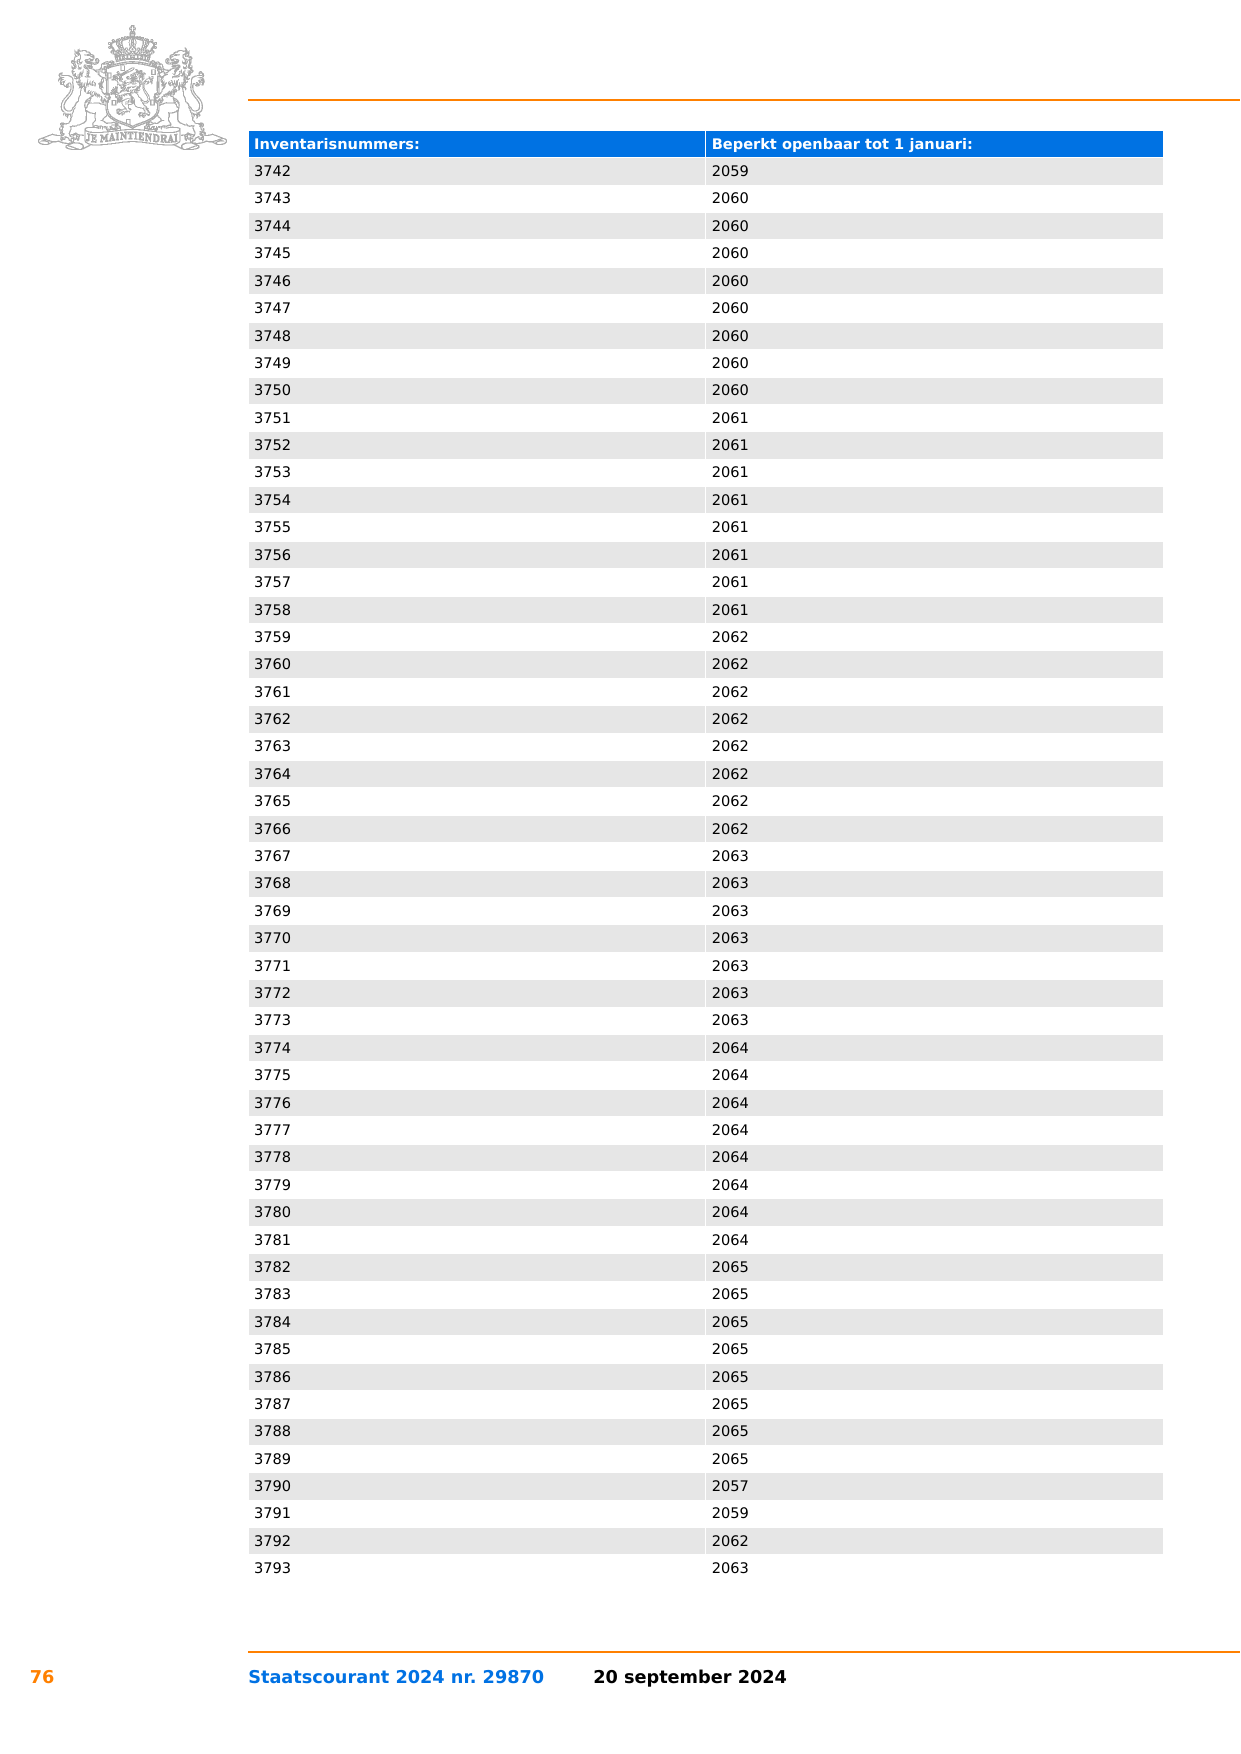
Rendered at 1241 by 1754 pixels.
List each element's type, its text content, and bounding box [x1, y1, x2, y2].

table_cell 2065 [706, 1254, 1163, 1281]
table_cell 2061 [706, 569, 1163, 596]
table_cell 3776 [249, 1090, 705, 1116]
table_cell 3788 [249, 1419, 705, 1445]
table_cell 3792 [249, 1528, 705, 1554]
table_header Inventarisnummers: [249, 131, 705, 157]
table_cell 3769 [249, 898, 705, 924]
table_cell 2063 [706, 871, 1163, 897]
table_cell 2061 [706, 432, 1163, 459]
table_cell 3780 [249, 1199, 705, 1226]
table_cell 3743 [249, 186, 705, 212]
table_cell 2064 [706, 1063, 1163, 1089]
table_header Beperkt openbaar tot 1 januari: [706, 131, 1163, 157]
table_cell 3754 [249, 487, 705, 513]
table_cell 3763 [249, 734, 705, 760]
table_cell 3752 [249, 432, 705, 459]
table_cell 2063 [706, 925, 1163, 952]
table_cell 3751 [249, 405, 705, 431]
table_cell 3778 [249, 1145, 705, 1171]
table_cell 2059 [706, 158, 1163, 185]
table_cell 3749 [249, 350, 705, 376]
table_cell 2065 [706, 1282, 1163, 1308]
table_cell 2062 [706, 789, 1163, 815]
table_cell 2059 [706, 1501, 1163, 1527]
table_cell 2063 [706, 898, 1163, 924]
table_cell 3764 [249, 761, 705, 787]
table_cell 2060 [706, 378, 1163, 404]
picture [38, 25, 227, 150]
table_cell 3760 [249, 651, 705, 678]
table_cell 2064 [706, 1172, 1163, 1198]
table_cell 3774 [249, 1035, 705, 1061]
table_cell 2061 [706, 460, 1163, 486]
table_cell 2064 [706, 1035, 1163, 1061]
table_cell 3770 [249, 925, 705, 952]
table_cell 2062 [706, 679, 1163, 705]
table_cell 3767 [249, 843, 705, 869]
table_cell 2064 [706, 1227, 1163, 1253]
table_cell 2061 [706, 597, 1163, 623]
table_cell 3772 [249, 980, 705, 1007]
table_cell 2060 [706, 295, 1163, 322]
table_cell 2060 [706, 241, 1163, 267]
table_cell 3784 [249, 1309, 705, 1335]
table_cell 2065 [706, 1336, 1163, 1363]
table_cell 2065 [706, 1364, 1163, 1390]
table_cell 3755 [249, 515, 705, 541]
table_cell 3744 [249, 213, 705, 239]
table_cell 3793 [249, 1556, 705, 1582]
table_cell 2064 [706, 1090, 1163, 1116]
table_cell 2063 [706, 953, 1163, 979]
table_cell 3781 [249, 1227, 705, 1253]
table_cell 3785 [249, 1336, 705, 1363]
table_cell 3777 [249, 1117, 705, 1143]
table_cell 3765 [249, 789, 705, 815]
table_cell 2064 [706, 1145, 1163, 1171]
table_cell 3790 [249, 1473, 705, 1500]
table_cell 2065 [706, 1391, 1163, 1417]
table_cell 3782 [249, 1254, 705, 1281]
table_cell 2060 [706, 213, 1163, 239]
table_cell 2064 [706, 1199, 1163, 1226]
table_cell 2061 [706, 405, 1163, 431]
table_cell 3761 [249, 679, 705, 705]
table_cell 3742 [249, 158, 705, 185]
table_cell 2060 [706, 186, 1163, 212]
table_cell 3757 [249, 569, 705, 596]
table_cell 3783 [249, 1282, 705, 1308]
table_cell 3789 [249, 1446, 705, 1472]
table_cell 2065 [706, 1446, 1163, 1472]
table_cell 2063 [706, 1556, 1163, 1582]
table_cell 3759 [249, 624, 705, 650]
table_cell 2064 [706, 1117, 1163, 1143]
table_cell 2062 [706, 816, 1163, 842]
table_cell 2065 [706, 1419, 1163, 1445]
table_cell 3758 [249, 597, 705, 623]
table_cell 3766 [249, 816, 705, 842]
table_cell 3745 [249, 241, 705, 267]
table_cell 3775 [249, 1063, 705, 1089]
table_cell 2062 [706, 651, 1163, 678]
table_cell 2060 [706, 268, 1163, 294]
table_cell 3750 [249, 378, 705, 404]
table_cell 3768 [249, 871, 705, 897]
table_cell 3756 [249, 542, 705, 568]
table_cell 2063 [706, 1008, 1163, 1034]
table_cell 2063 [706, 843, 1163, 869]
table_cell 2065 [706, 1309, 1163, 1335]
table_cell 2057 [706, 1473, 1163, 1500]
table_cell 3786 [249, 1364, 705, 1390]
table_cell 2063 [706, 980, 1163, 1007]
table_cell 2062 [706, 1528, 1163, 1554]
table_cell 3791 [249, 1501, 705, 1527]
table_cell 3747 [249, 295, 705, 322]
table_cell 3773 [249, 1008, 705, 1034]
table_cell 2060 [706, 350, 1163, 376]
table_cell 2062 [706, 734, 1163, 760]
table_cell 3746 [249, 268, 705, 294]
table_cell 2062 [706, 706, 1163, 733]
table_cell 3762 [249, 706, 705, 733]
table_cell 2062 [706, 761, 1163, 787]
table_cell 2061 [706, 542, 1163, 568]
table_cell 3748 [249, 323, 705, 349]
table_cell 2061 [706, 515, 1163, 541]
table_cell 3779 [249, 1172, 705, 1198]
table_cell 2062 [706, 624, 1163, 650]
table_cell 3753 [249, 460, 705, 486]
table_cell 3787 [249, 1391, 705, 1417]
table_cell 2060 [706, 323, 1163, 349]
table_cell 3771 [249, 953, 705, 979]
table_cell 2061 [706, 487, 1163, 513]
